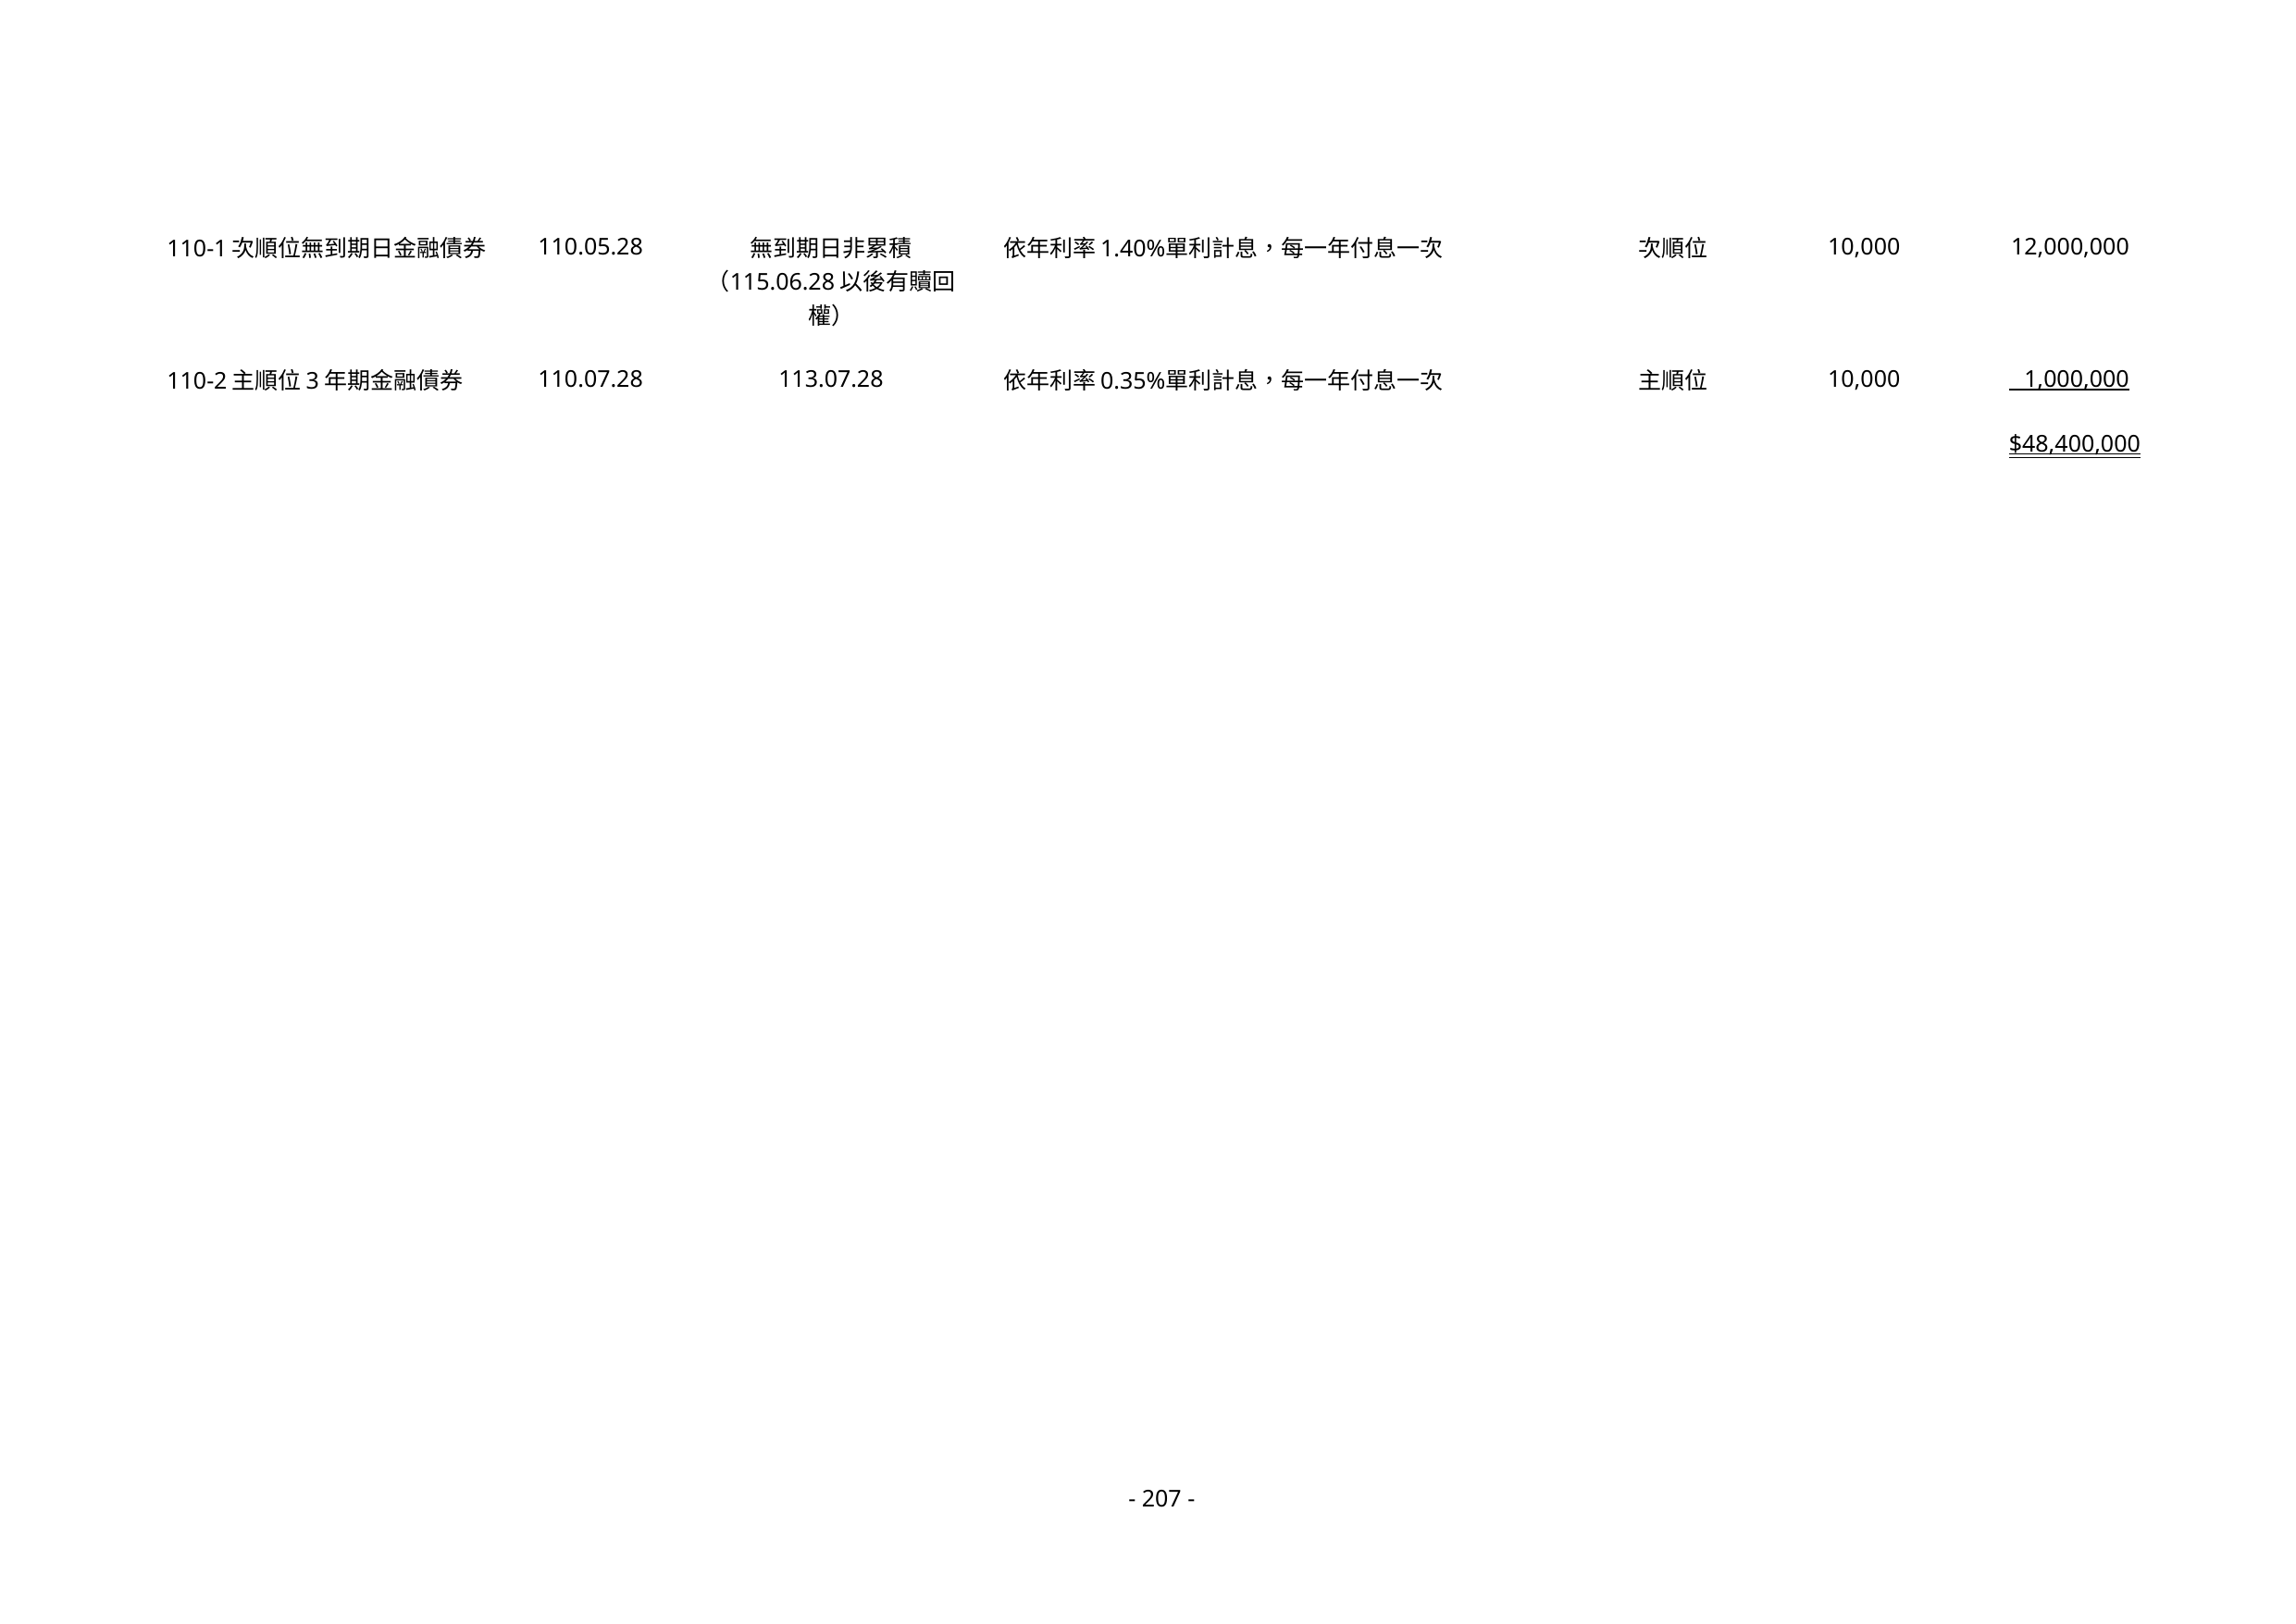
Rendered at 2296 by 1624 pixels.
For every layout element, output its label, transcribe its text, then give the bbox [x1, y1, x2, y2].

table_cell [689, 396, 973, 428]
table_cell [973, 396, 1000, 428]
table_cell [689, 199, 973, 230]
table_cell 10,000 [1782, 363, 1946, 396]
table_cell [164, 396, 492, 428]
table_cell [1946, 396, 1973, 428]
table_cell 110.05.28 [519, 230, 662, 330]
table_cell 次順位 [1591, 230, 1755, 330]
table_cell [492, 363, 519, 396]
table_cell 10,000 [1782, 230, 1946, 330]
table_cell 110-2主順位3年期金融債券 [164, 363, 492, 396]
table_cell [492, 396, 519, 428]
table_cell [492, 199, 519, 230]
table_cell 12,000,000 [1973, 230, 2165, 330]
table_cell [164, 199, 492, 230]
table_cell 依年利率1.40%單利計息，每一年付息一次 [1000, 230, 1563, 330]
table_cell [662, 363, 689, 396]
table_cell [1591, 396, 1755, 428]
table_cell [973, 428, 1000, 459]
table_cell [164, 331, 492, 363]
table_cell [689, 331, 973, 363]
table_cell [1000, 396, 1563, 428]
table_cell [1755, 230, 1782, 330]
table_cell 110.07.28 [519, 363, 662, 396]
table_cell [662, 230, 689, 330]
table_cell [973, 230, 1000, 330]
table_cell [1563, 199, 1591, 230]
table_cell [662, 199, 689, 230]
table_cell [519, 396, 662, 428]
table_cell [1755, 396, 1782, 428]
table_cell [1591, 428, 1755, 459]
table_cell [1563, 230, 1591, 330]
table_cell [973, 363, 1000, 396]
table_cell [1591, 199, 1755, 230]
table_cell [1000, 199, 1563, 230]
table_cell [519, 428, 662, 459]
table_cell [1000, 331, 1563, 363]
table_cell [1755, 199, 1782, 230]
table_cell [1946, 230, 1973, 330]
table_cell 依年利率0.35%單利計息，每一年付息一次 [1000, 363, 1563, 396]
table_cell [1591, 331, 1755, 363]
table_cell 113.07.28 [689, 363, 973, 396]
table_cell [1563, 396, 1591, 428]
table_cell 1,000,000 [1973, 363, 2165, 396]
table_cell [492, 331, 519, 363]
table_cell $ 48,400,000 [1973, 428, 2165, 459]
table_cell [164, 428, 492, 459]
table_cell [492, 230, 519, 330]
table_cell [1946, 331, 1973, 363]
table_cell [1782, 428, 1946, 459]
table_cell 110-1次順位無到期日金融債券 [164, 230, 492, 330]
table_cell [1563, 428, 1591, 459]
table_cell [1782, 396, 1946, 428]
table_cell [1782, 199, 1946, 230]
table_cell [1563, 331, 1591, 363]
table_cell [689, 428, 973, 459]
table_cell [1973, 396, 2165, 428]
table_cell [662, 331, 689, 363]
table_cell [1000, 428, 1563, 459]
table_cell [1946, 428, 1973, 459]
table_cell [1755, 331, 1782, 363]
table_cell 主順位 [1591, 363, 1755, 396]
table_cell [519, 331, 662, 363]
table_cell [1782, 331, 1946, 363]
table_cell [1563, 363, 1591, 396]
table_cell 無到期日非累積 （115.06.28以後有贖回權） [689, 230, 973, 330]
table_cell [662, 428, 689, 459]
table_cell [1973, 331, 2165, 363]
table_cell [1946, 199, 1973, 230]
table_cell [1946, 363, 1973, 396]
table_cell [973, 199, 1000, 230]
table_cell [492, 428, 519, 459]
table_cell [1973, 199, 2165, 230]
table_cell [1755, 363, 1782, 396]
table_cell [519, 199, 662, 230]
table_cell [662, 396, 689, 428]
table_cell [1755, 428, 1782, 459]
table_cell [973, 331, 1000, 363]
